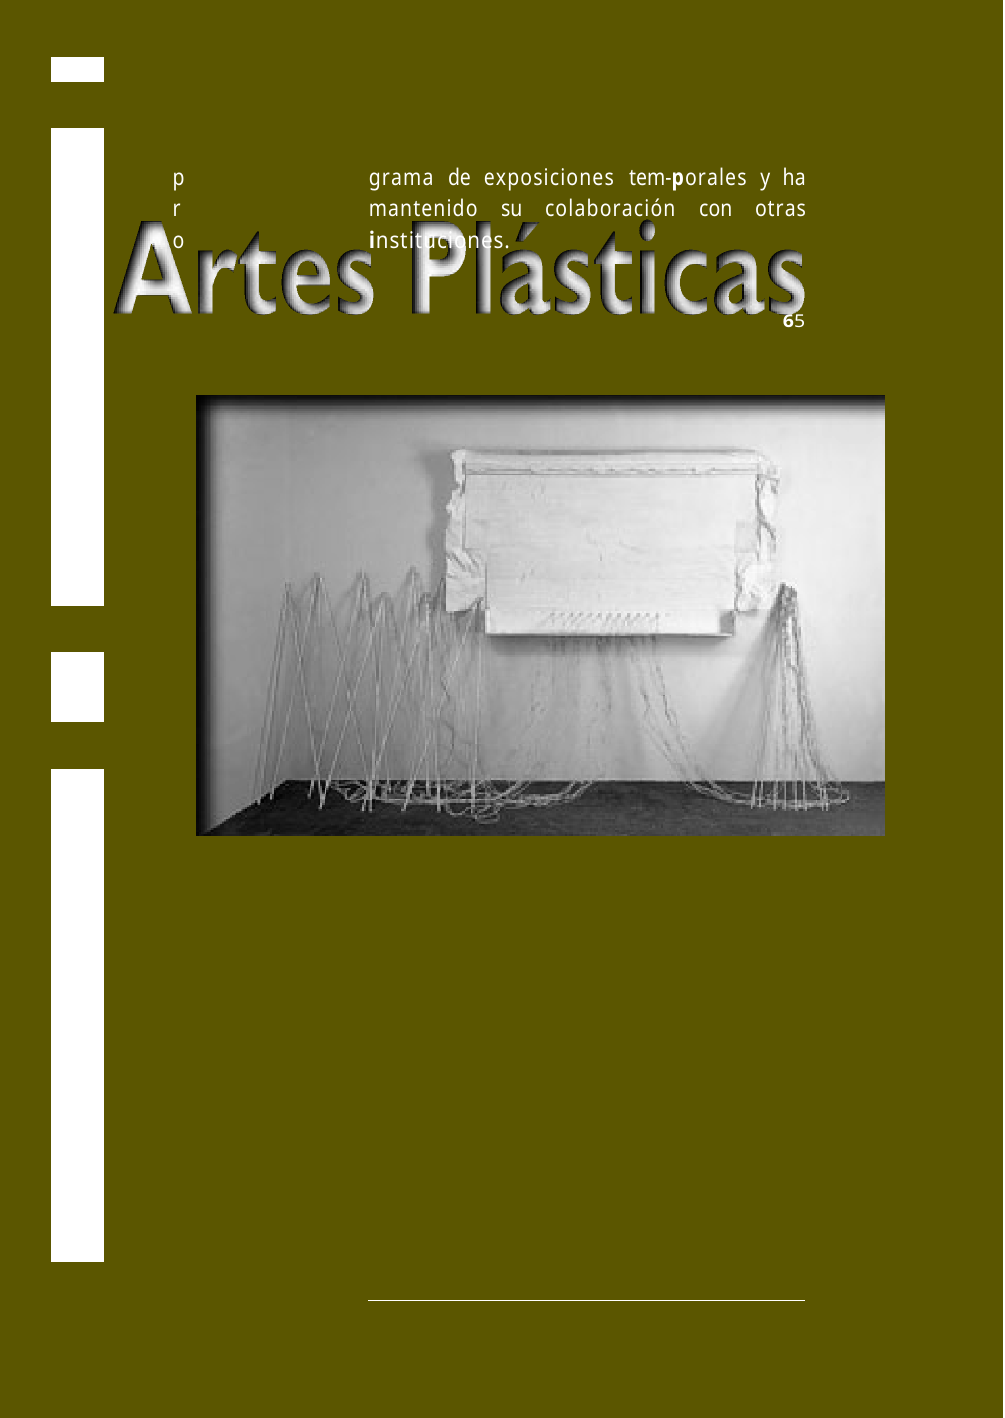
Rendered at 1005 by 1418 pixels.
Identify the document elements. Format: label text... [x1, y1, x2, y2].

text Y [53, 58, 104, 82]
text D E P A R T A M E N T O [53, 769, 104, 1262]
text D E [53, 653, 104, 722]
text C O N S E R V A C I Ó N [53, 129, 104, 606]
